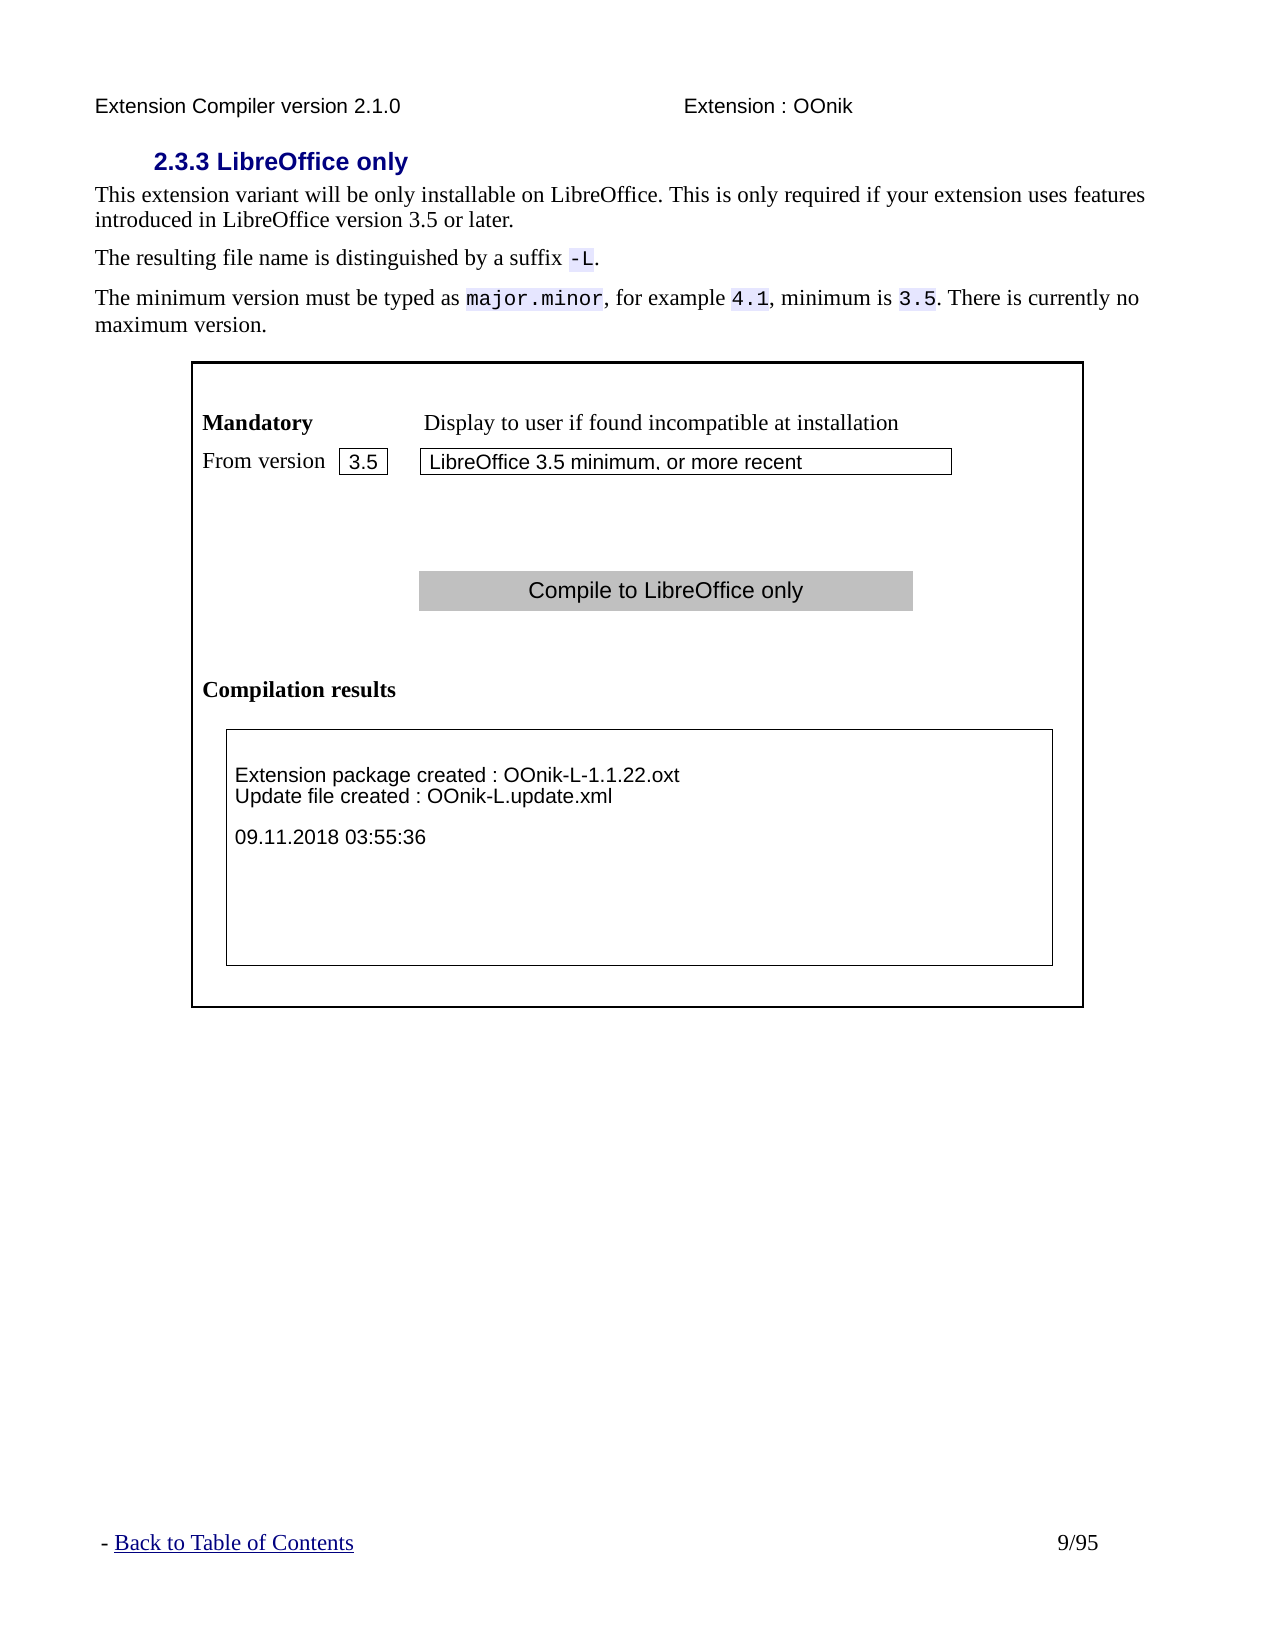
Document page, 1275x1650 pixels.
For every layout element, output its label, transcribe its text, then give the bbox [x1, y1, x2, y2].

text The resulting file name is distinguished by a suffix -L. [94, 245, 1181, 272]
text [952, 448, 1073, 474]
text This extension variant will be only installable on LibreOffice. This is only required if your extension uses features introduced in LibreOffice version 3.5 or later. [94, 181, 1181, 232]
text [388, 448, 420, 474]
text Compilation results [202, 676, 1073, 702]
text The minimum version must be typed as major.minor, for example 4.1, minimum is 3.5. There is currently no maximum version. [94, 284, 1181, 337]
text From version [202, 448, 339, 474]
subtitle LibreOffice only [153, 147, 1181, 176]
text Mandatory Display to user if found incompatible at installation [202, 410, 1073, 436]
